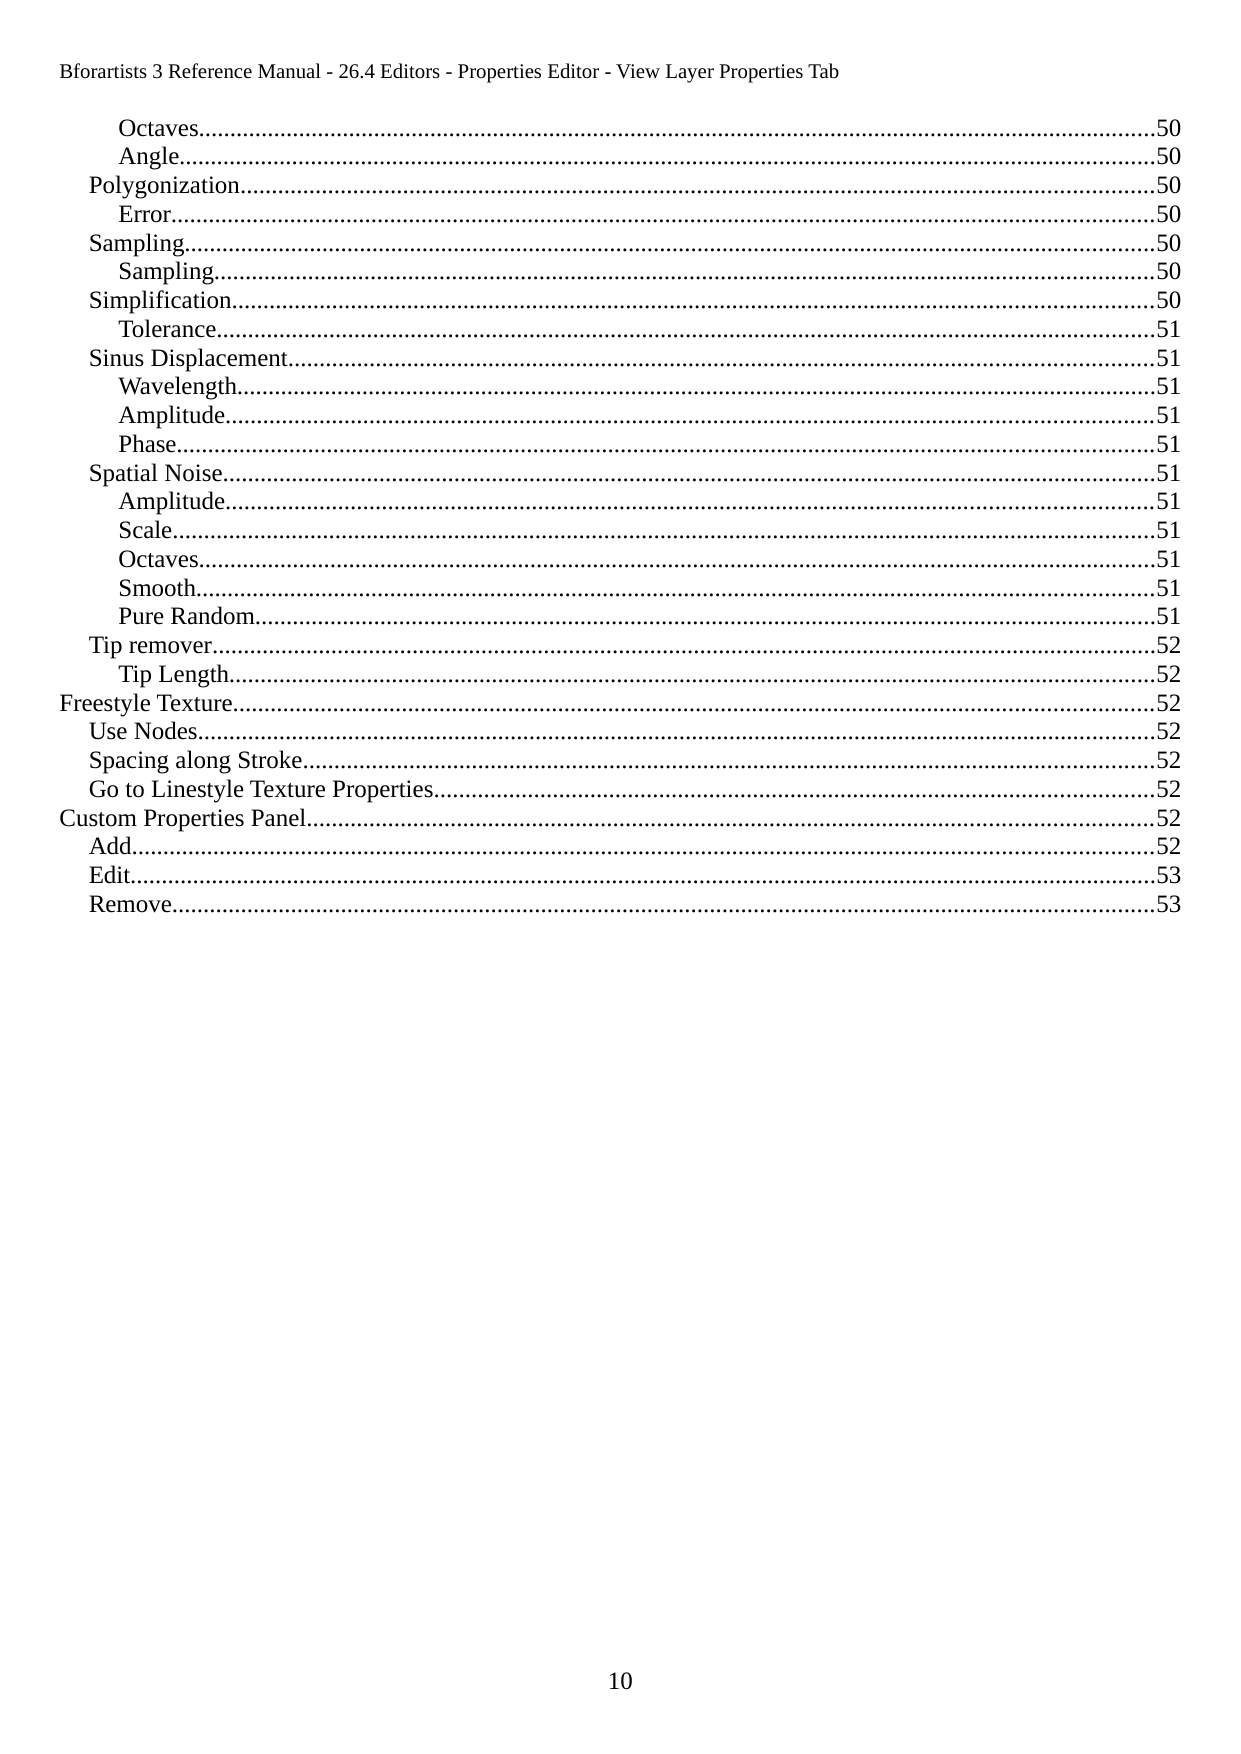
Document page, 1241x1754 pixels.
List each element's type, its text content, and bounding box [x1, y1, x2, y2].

text Spatial Noise 51 [88, 458, 1181, 486]
text Sinus Displacement 51 [88, 343, 1181, 371]
text Freestyle Texture 52 [59, 688, 1181, 716]
text Tolerance 51 [118, 314, 1181, 343]
text Error 50 [118, 199, 1181, 228]
text Tip remover 52 [88, 630, 1181, 659]
text Amplitude 51 [118, 400, 1181, 429]
text Wavelength 51 [118, 371, 1181, 400]
text Octaves 51 [118, 544, 1181, 573]
text Octaves 50 [118, 113, 1181, 141]
text Use Nodes 52 [88, 716, 1181, 745]
text Phase 51 [118, 429, 1181, 458]
text Smooth 51 [118, 573, 1181, 601]
text Remove 53 [88, 889, 1181, 918]
text Tip Length 52 [118, 659, 1181, 688]
text Polygonization 50 [88, 170, 1181, 199]
text Sampling 50 [118, 256, 1181, 285]
text Simplification 50 [88, 285, 1181, 314]
text Edit 53 [88, 860, 1181, 889]
text Scale 51 [118, 515, 1181, 544]
text Amplitude 51 [118, 486, 1181, 515]
text Add 52 [88, 831, 1181, 860]
text Sampling 50 [88, 228, 1181, 256]
text Custom Properties Panel 52 [59, 803, 1181, 831]
text Angle 50 [118, 141, 1181, 170]
text Pure Random 51 [118, 601, 1181, 630]
text Go to Linestyle Texture Properties 52 [88, 774, 1181, 803]
text Spacing along Stroke 52 [88, 745, 1181, 774]
